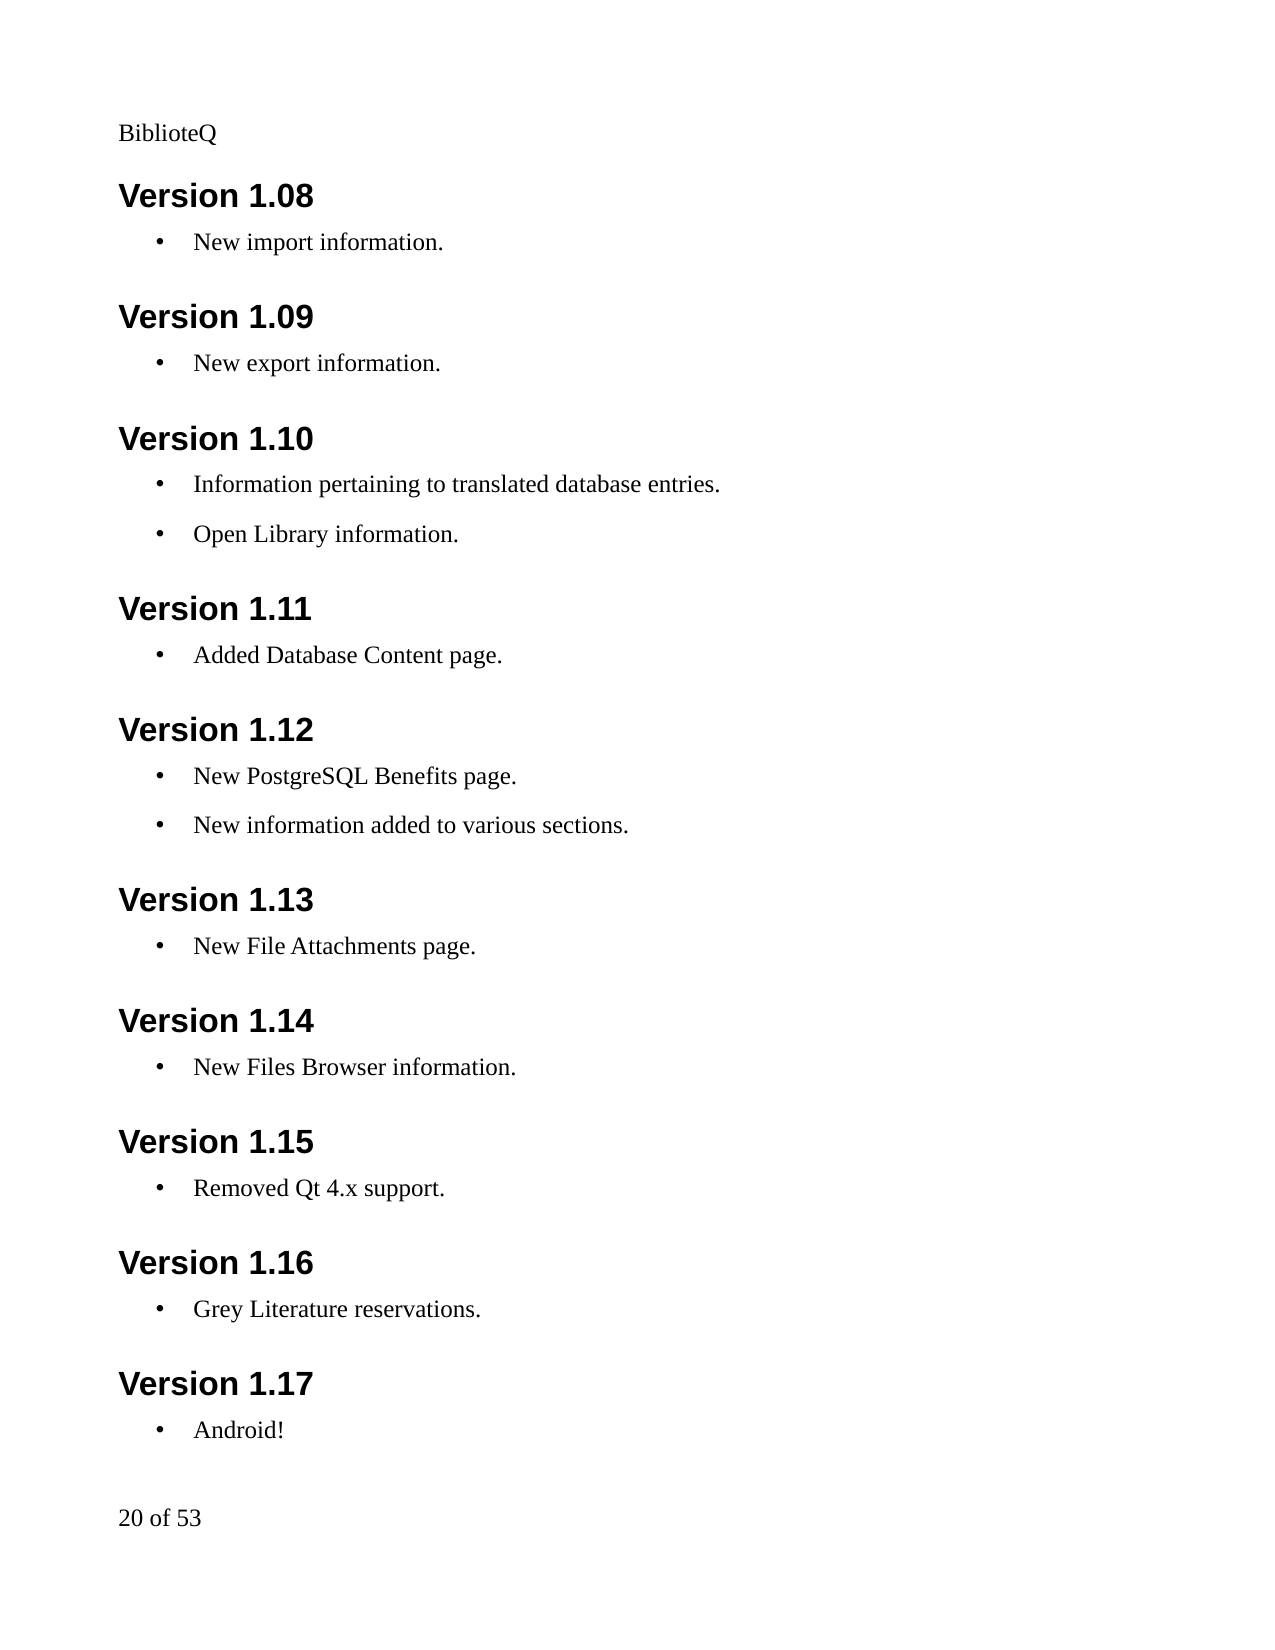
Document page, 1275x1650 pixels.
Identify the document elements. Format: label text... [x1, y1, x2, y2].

list New Files Browser information. [156, 1052, 1157, 1081]
subtitle Version 1.15 [118, 1122, 1157, 1160]
subtitle Version 1.10 [118, 418, 1157, 457]
list New information added to various sections. [156, 810, 1157, 838]
subtitle Version 1.12 [118, 709, 1157, 748]
list Android! [156, 1415, 1157, 1444]
list New PostgreSQL Benefits page. [156, 761, 1157, 789]
list New import information. [156, 227, 1157, 256]
subtitle Version 1.13 [118, 880, 1157, 918]
list Open Library information. [156, 519, 1157, 547]
list Added Database Content page. [156, 640, 1157, 668]
list Grey Literature reservations. [156, 1294, 1157, 1323]
list Removed Qt 4.x support. [156, 1173, 1157, 1202]
subtitle Version 1.14 [118, 1001, 1157, 1039]
list New export information. [156, 348, 1157, 377]
subtitle Version 1.09 [118, 297, 1157, 336]
list New File Attachments page. [156, 931, 1157, 959]
subtitle Version 1.17 [118, 1364, 1157, 1402]
subtitle Version 1.11 [118, 588, 1157, 627]
list Information pertaining to translated database entries. [156, 469, 1157, 498]
subtitle Version 1.16 [118, 1243, 1157, 1281]
subtitle Version 1.08 [118, 176, 1157, 215]
